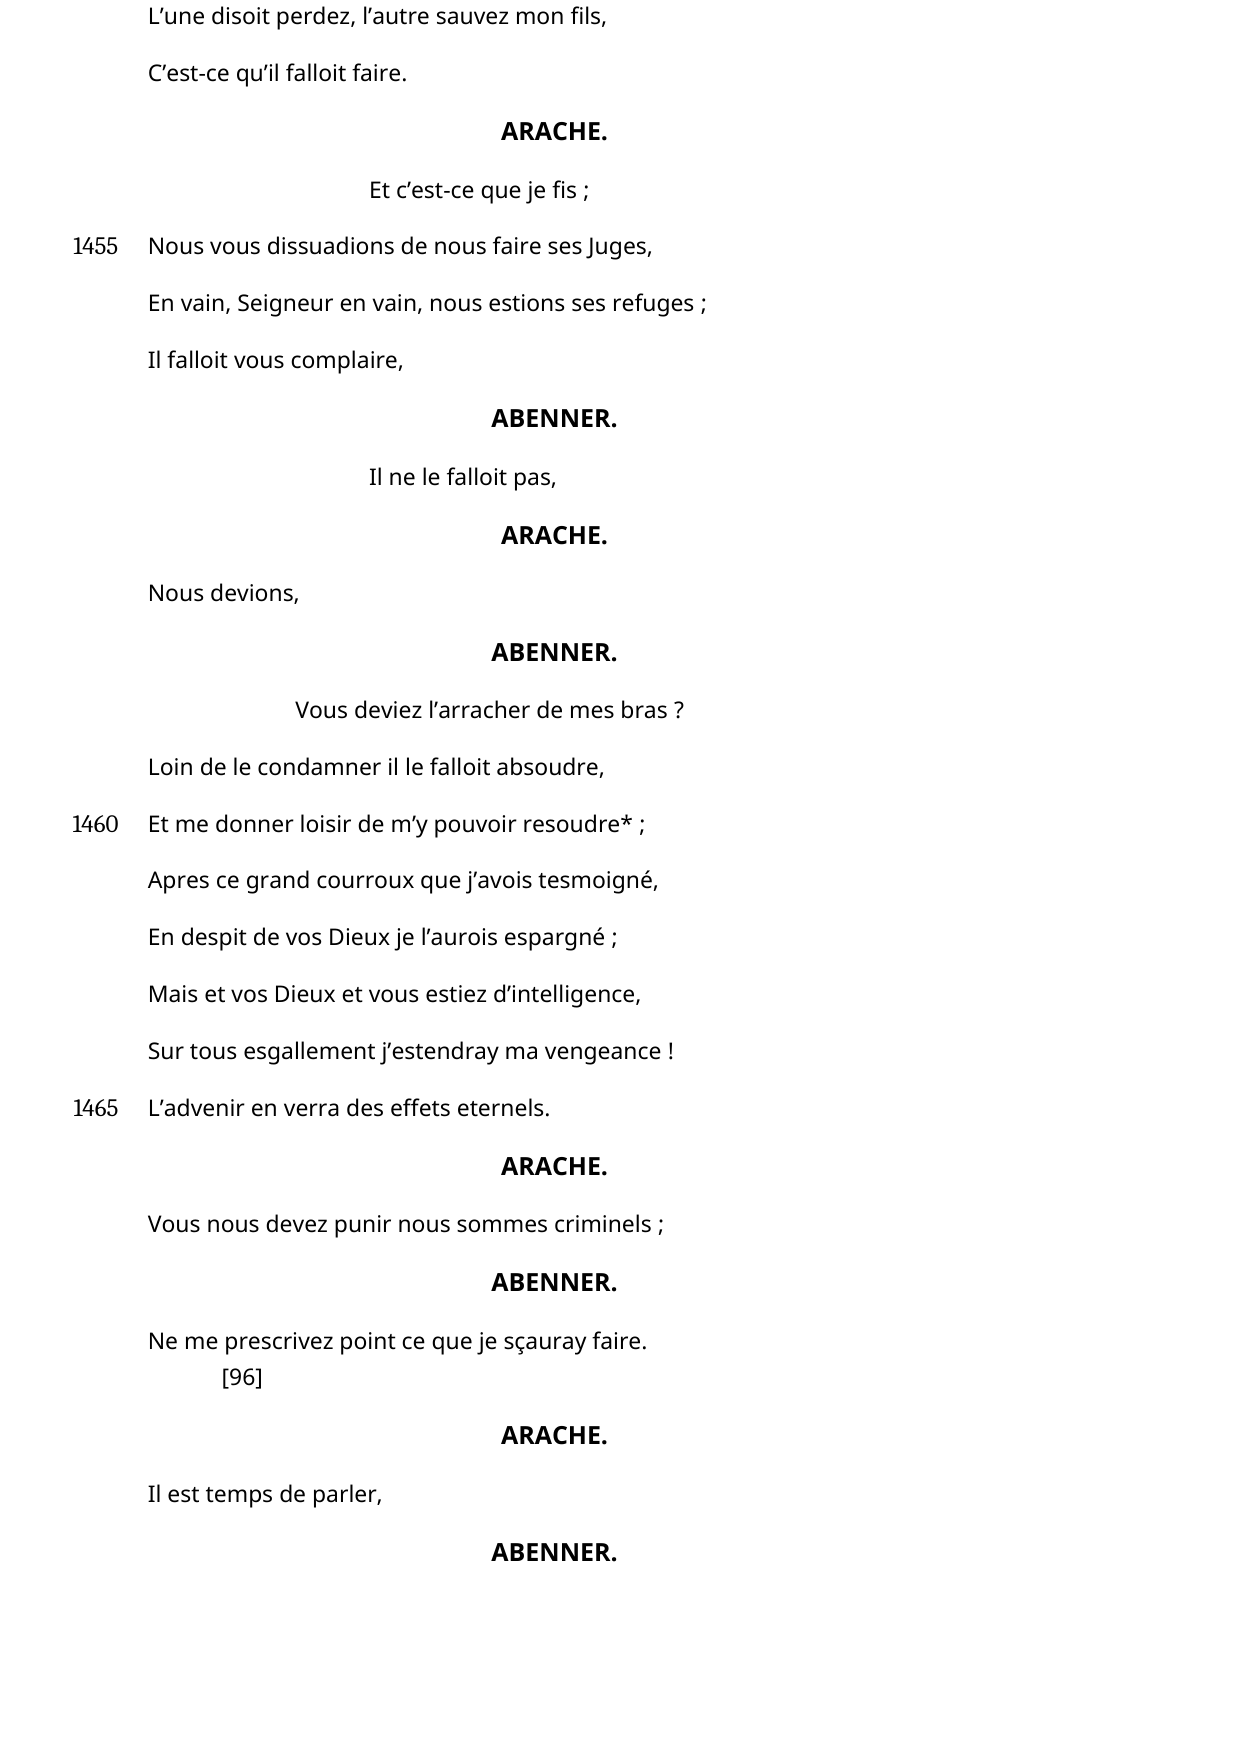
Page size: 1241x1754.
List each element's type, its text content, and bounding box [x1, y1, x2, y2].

text Nous vous dissuadions de nous faire ses Juges, [148, 230, 961, 262]
text Et c’est-ce que je fis ; [295, 173, 961, 205]
text En despit de vos Dieux je l’aurois espargné ; [148, 921, 961, 952]
text Vous nous devez punir nous sommes criminels ; [148, 1208, 961, 1239]
text Nous devions, [148, 577, 961, 609]
text ABENNER. [148, 401, 961, 435]
text Loin de le condamner il le falloit absoudre, [148, 751, 961, 782]
text ARACHE. [148, 1148, 961, 1182]
text Vous deviez l’arracher de mes bras ? [295, 694, 961, 725]
text ABENNER. [148, 1534, 961, 1569]
text Mais et vos Dieux et vous estiez d’intelligence, [148, 978, 961, 1009]
text ARACHE. [148, 517, 961, 551]
text ARACHE. [148, 1418, 961, 1452]
text ABENNER. [148, 1265, 961, 1299]
text Sur tous esgallement j’estendray ma vengeance ! [148, 1035, 961, 1066]
text Ne me prescrivez point ce que je sçauray faire. [96] [148, 1325, 961, 1392]
text Apres ce grand courroux que j’avois tesmoigné, [148, 864, 961, 896]
text L’advenir en verra des effets eternels. [148, 1092, 961, 1123]
text Il falloit vous complaire, [148, 344, 961, 375]
text Et me donner loisir de m’y pouvoir resoudre* ; [148, 808, 961, 839]
text ARACHE. [148, 113, 961, 148]
text ABENNER. [148, 634, 961, 668]
text Il ne le falloit pas, [295, 461, 961, 492]
text En vain, Seigneur en vain, nous estions ses refuges ; [148, 287, 961, 318]
text L’une disoit perdez, l’autre sauvez mon fils, [148, 0, 961, 31]
text Il est temps de parler, [148, 1478, 961, 1509]
text C’est-ce qu’il falloit faire. [148, 57, 961, 88]
